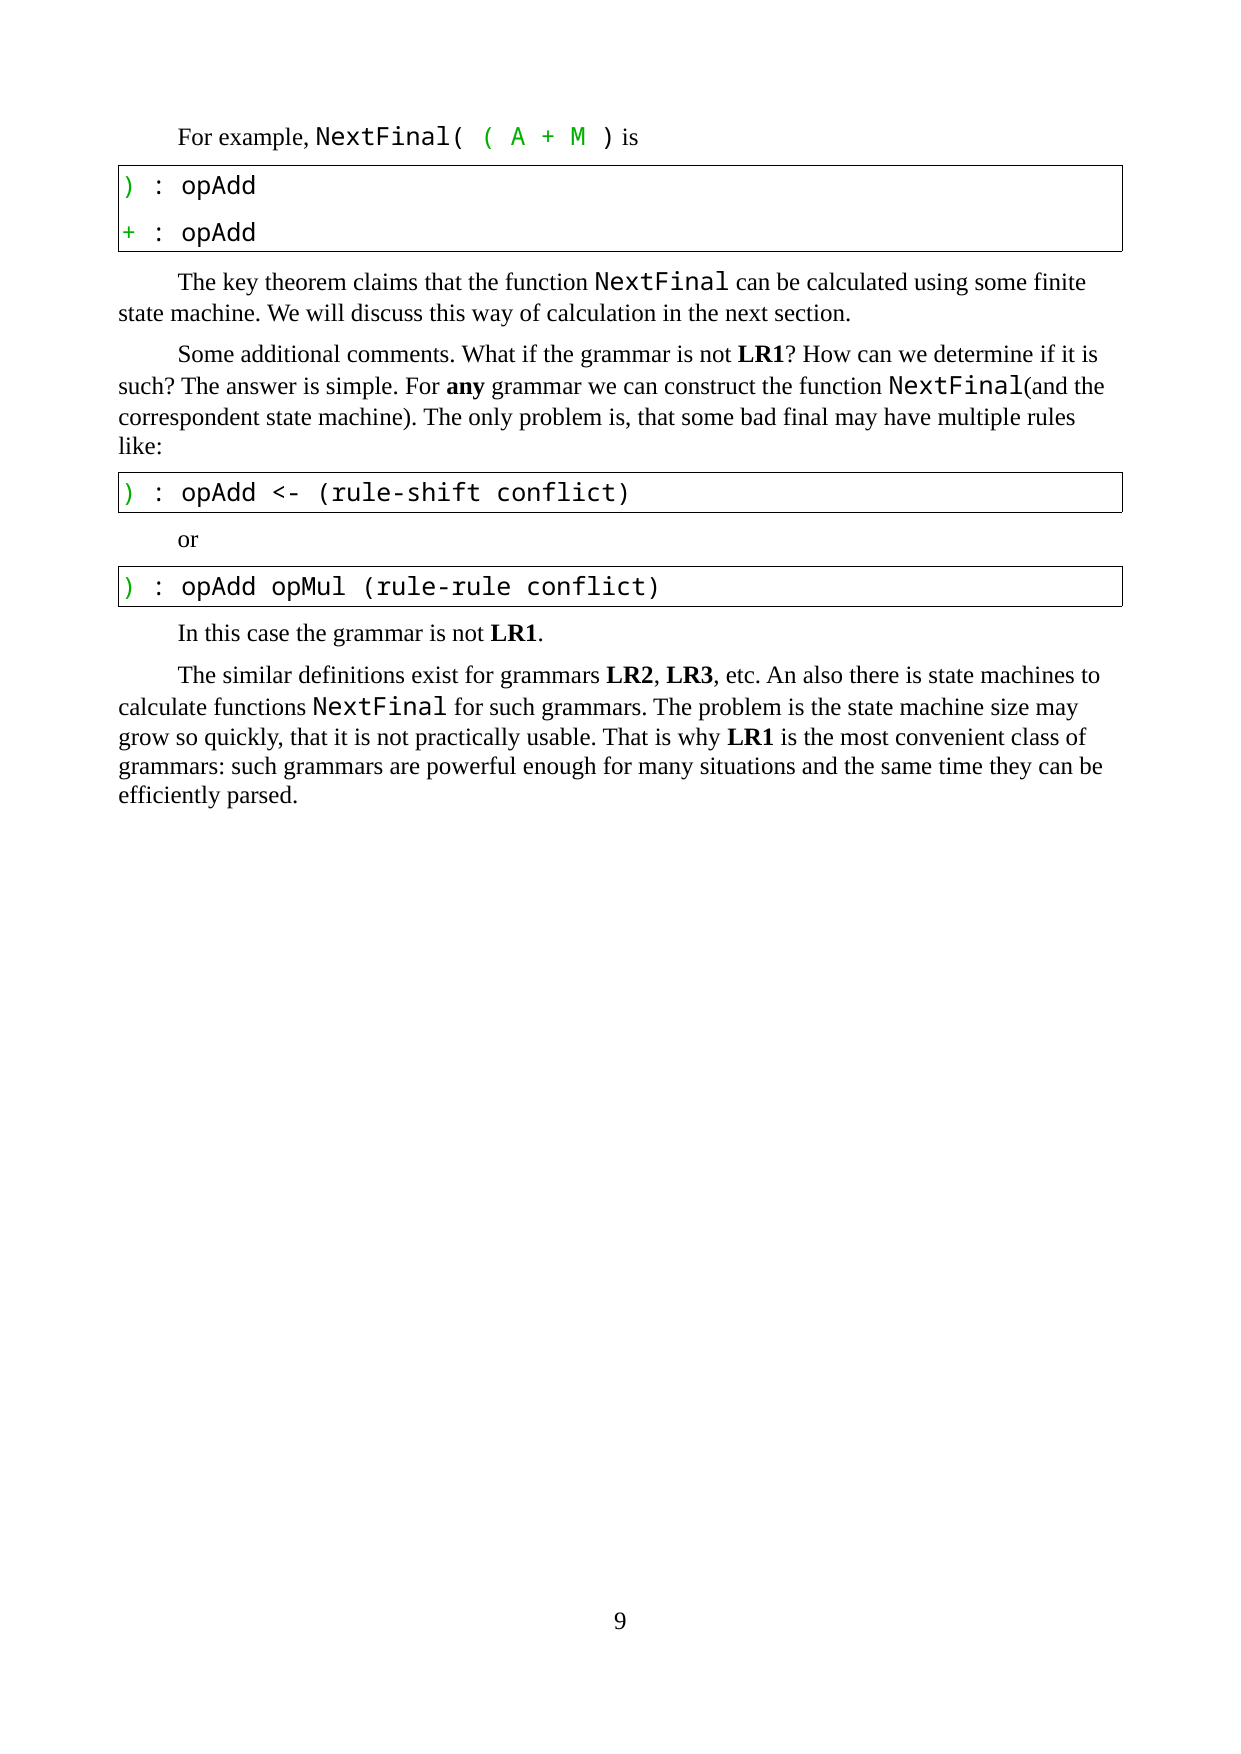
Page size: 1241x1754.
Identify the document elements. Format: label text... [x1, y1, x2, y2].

text ) : opAdd opMul (rule-rule conflict) [119, 567, 1122, 606]
text The key theorem claims that the function NextFinal can be calculated using some finite state machine. We will discuss this way of calculation in the next section. [118, 264, 1122, 327]
text For example, NextFinal( ( A + M ) is [118, 118, 1122, 152]
text Some additional comments. What if the grammar is not LR1? How can we determine if it is such? The answer is simple. For any grammar we can construct the function NextFinal(and the correspondent state machine). The only problem is, that some bad final may have multiple rules like: [118, 339, 1122, 459]
text The similar definitions exist for grammars LR2, LR3, etc. An also there is state machines to calculate functions NextFinal for such grammars. The problem is the state machine size may grow so quickly, that it is not practically usable. That is why LR1 is the most convenient class of grammars: such grammars are powerful enough for many situations and the same time they can be efficiently parsed. [118, 660, 1122, 809]
text In this case the grammar is not LR1. [118, 618, 1122, 647]
text ) : opAdd <- (rule-shift conflict) [119, 473, 1122, 512]
text or [118, 524, 1122, 553]
text ) : opAdd [119, 166, 1122, 202]
text + : opAdd [119, 211, 1122, 251]
